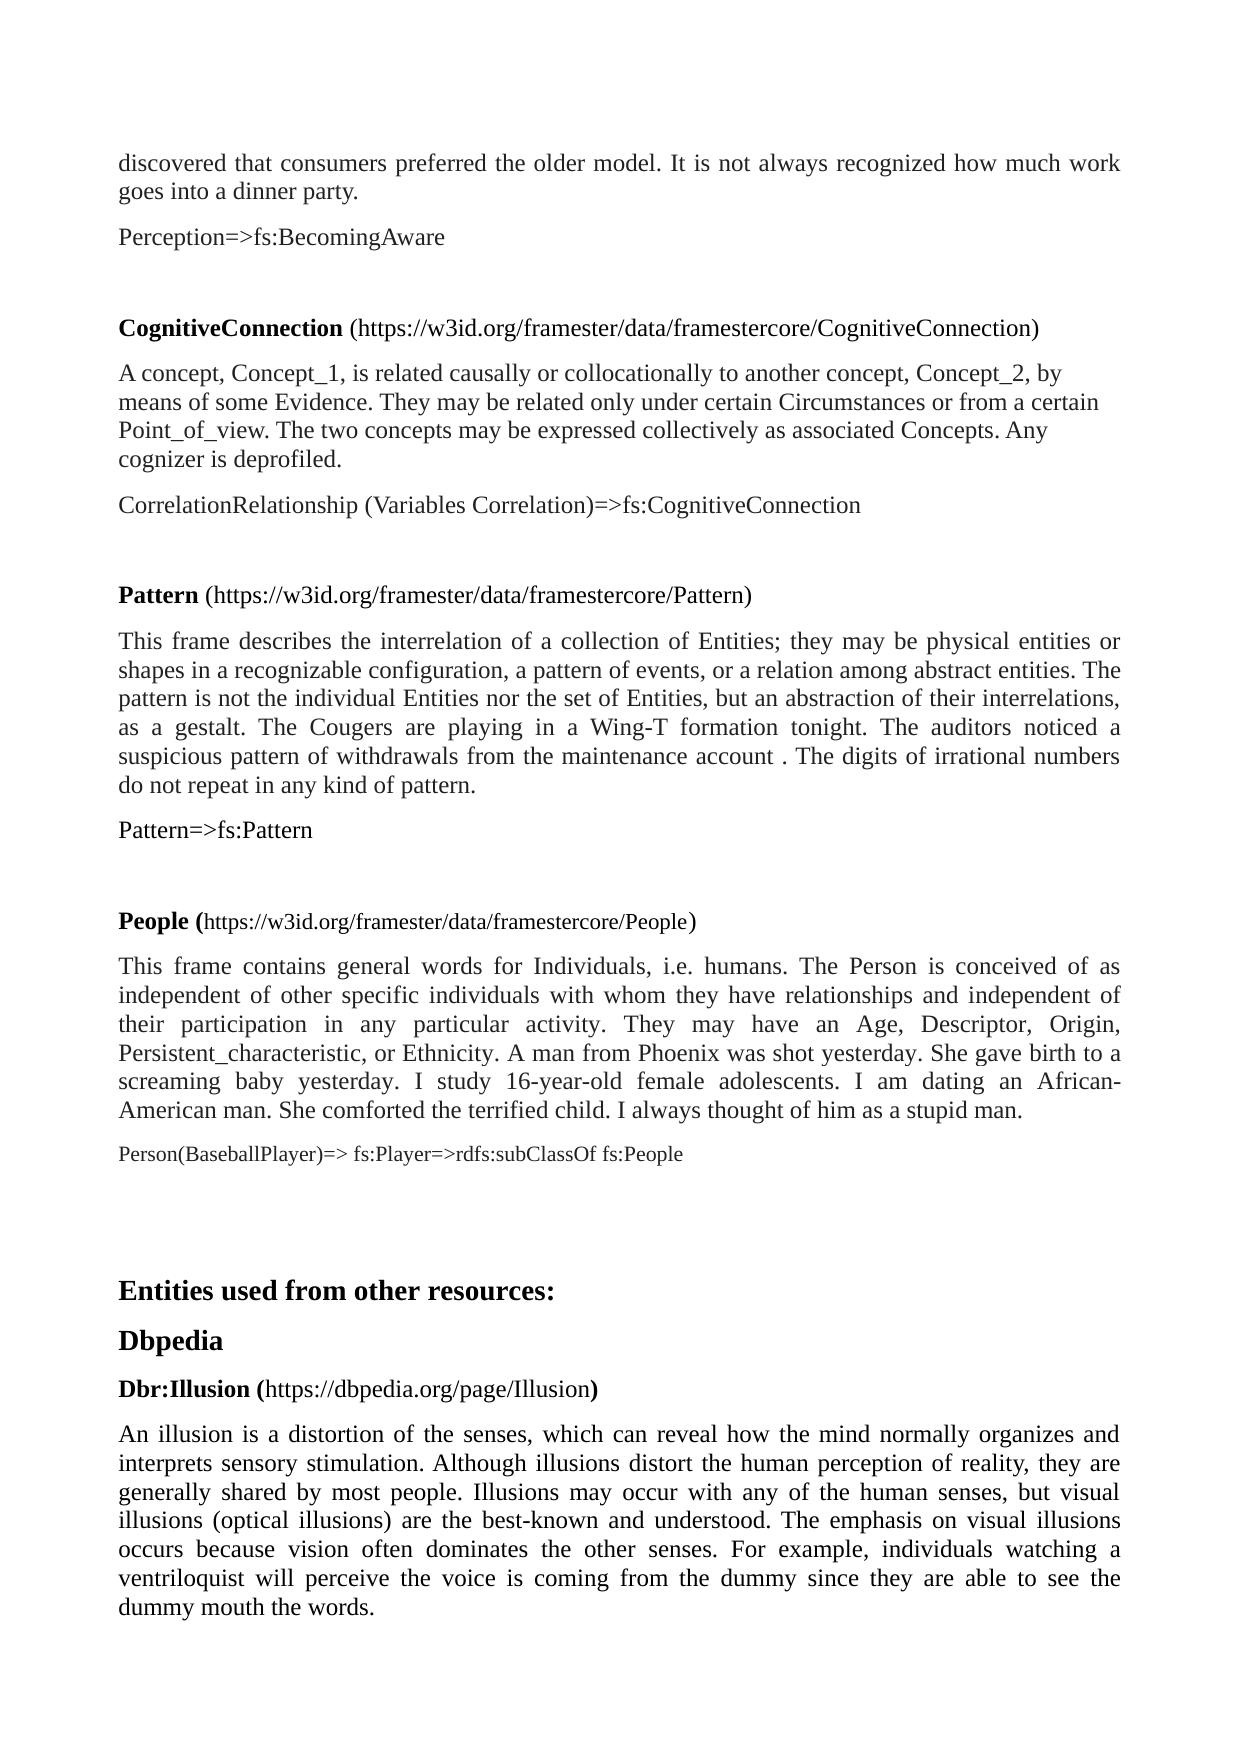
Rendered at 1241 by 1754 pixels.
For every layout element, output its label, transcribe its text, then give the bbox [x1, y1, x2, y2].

text Dbr:Illusion (https://dbpedia.org/page/Illusion) [118, 1374, 1122, 1402]
text This frame contains general words for Individuals, i.e. humans. The Person is conceived of as independent of other specific individuals with whom they have relationships and independent of their participation in any particular activity. They may have an Age, Descriptor, Origin, Persistent_characteristic, or Ethnicity. A man from Phoenix was shot yesterday. She gave birth to a screaming baby yesterday. I study 16-year-old female adolescents. I am dating an African-American man. She comforted the terrified child. I always thought of him as a stupid man. [118, 951, 1122, 1124]
text People (https://w3id.org/framester/data/framestercore/People) [118, 906, 1122, 935]
text CognitiveConnection (https://w3id.org/framester/data/framestercore/CognitiveConnection) [118, 313, 1122, 341]
text Entities used from other resources: [118, 1273, 1122, 1307]
text This frame describes the interrelation of a collection of Entities; they may be physical entities or shapes in a recognizable configuration, a pattern of events, or a relation among abstract entities. The pattern is not the individual Entities nor the set of Entities, but an abstraction of their interrelations, as a gestalt. The Cougers are playing in a Wing-T formation tonight. The auditors noticed a suspicious pattern of withdrawals from the maintenance account . The digits of irrational numbers do not repeat in any kind of pattern. [118, 626, 1122, 798]
text Person(BaseballPlayer)=> fs:Player=>rdfs:subClassOf fs:People [118, 1141, 1122, 1166]
text A concept, Concept_1, is related causally or collocationally to another concept, Concept_2, by means of some Evidence. They may be related only under certain Circumstances or from a certain Point_of_view. The two concepts may be expressed collectively as associated Concepts. Any cognizer is deprofiled. [118, 358, 1122, 473]
text An illusion is a distortion of the senses, which can reveal how the mind normally organizes and interprets sensory stimulation. Although illusions distort the human perception of reality, they are generally shared by most people. Illusions may occur with any of the human senses, but visual illusions (optical illusions) are the best-known and understood. The emphasis on visual illusions occurs because vision often dominates the other senses. For example, individuals watching a ventriloquist will perceive the voice is coming from the dummy since they are able to see the dummy mouth the words. [118, 1419, 1122, 1620]
text discovered that consumers preferred the older model. It is not always recognized how much work goes into a dinner party. [118, 148, 1122, 205]
text Pattern=>fs:Pattern [118, 815, 1122, 844]
text Dbpedia [118, 1323, 1122, 1357]
text CorrelationRelationship (Variables Correlation)=>fs:CognitiveConnection [118, 490, 1122, 518]
text Pattern (https://w3id.org/framester/data/framestercore/Pattern) [118, 581, 1122, 609]
text Perception=>fs:BecomingAware [118, 222, 1122, 251]
